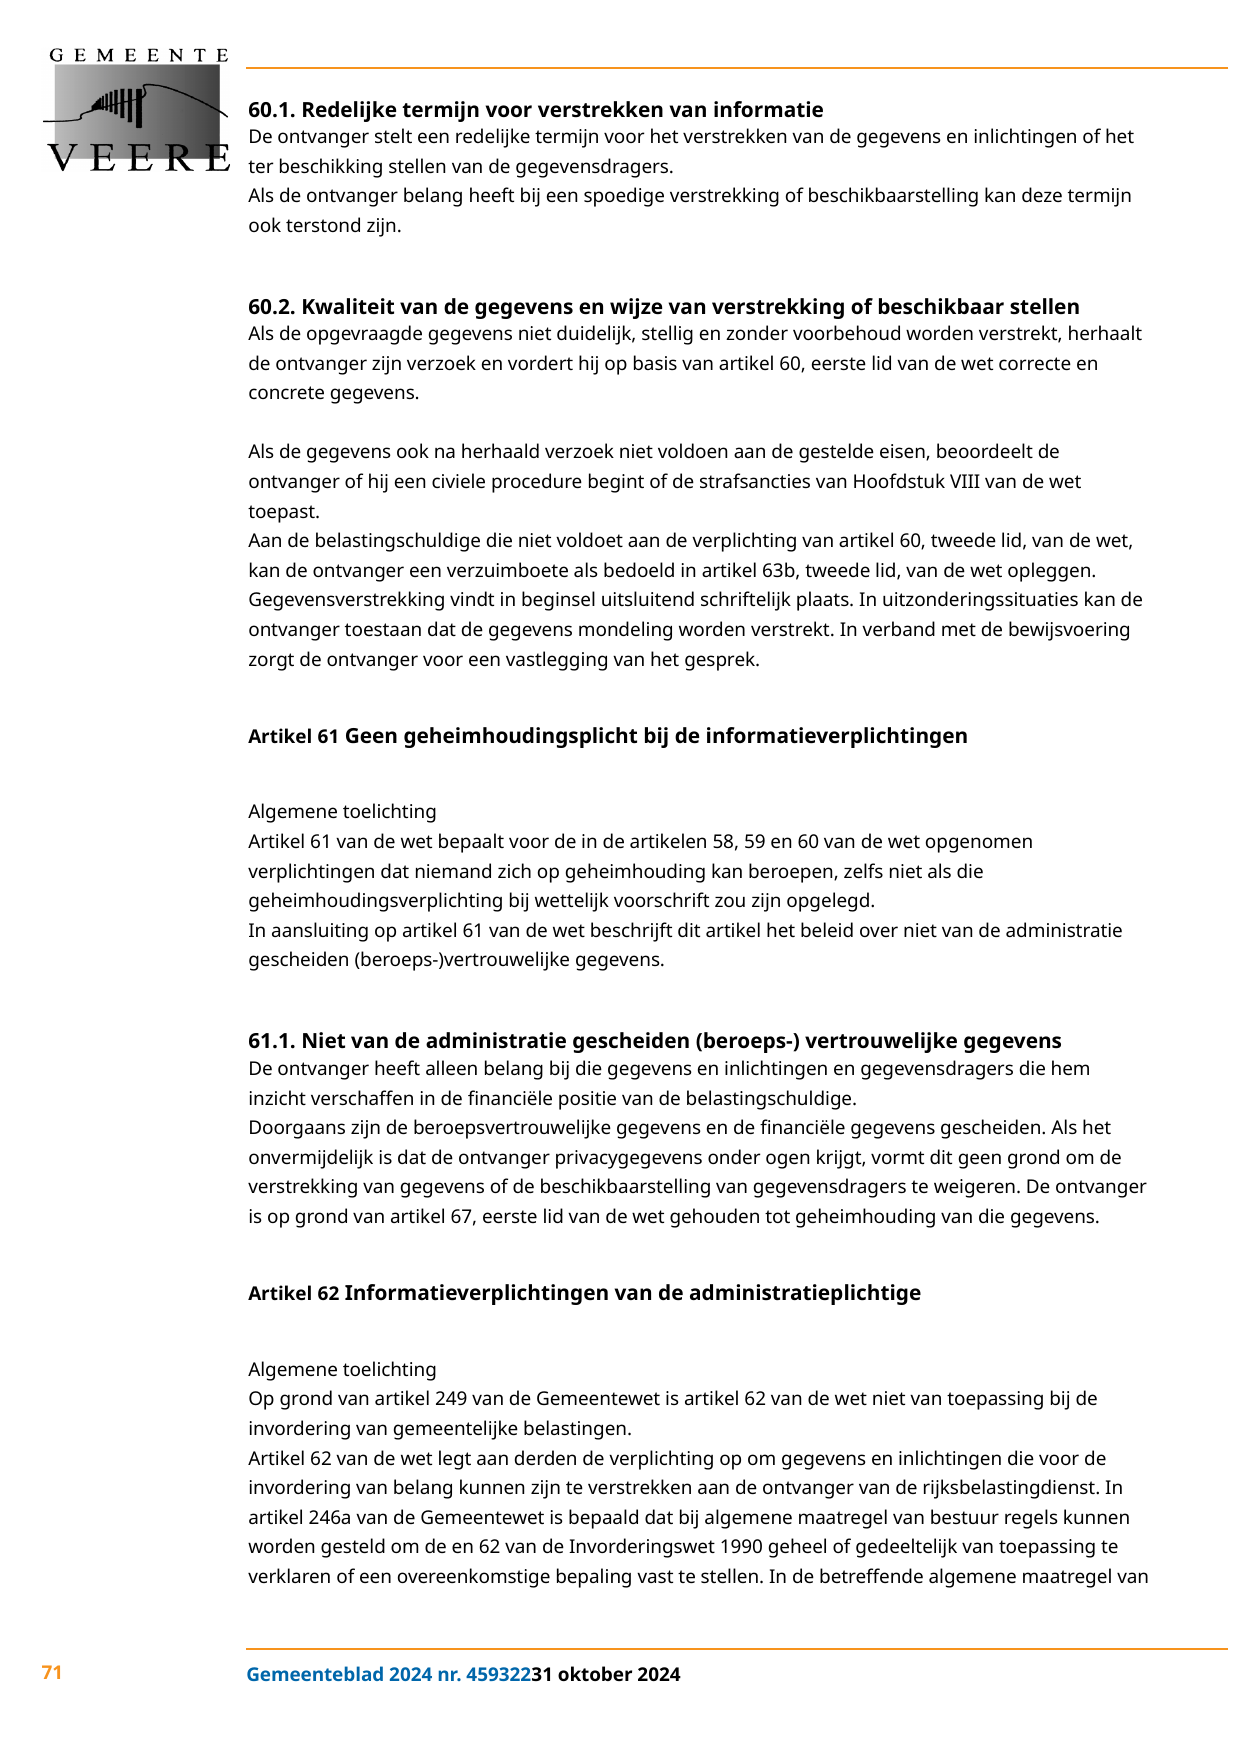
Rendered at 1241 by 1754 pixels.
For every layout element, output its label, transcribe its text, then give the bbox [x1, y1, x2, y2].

picture [41, 47, 231, 172]
text Doorgaans zijn de beroepsvertrouwelijke gegevens en de financiële gegevens gescheiden. Als het onvermijdelijk is dat de ontvanger privacygegevens onder ogen krijgt, vormt dit geen grond om de verstrekking van gegevens of de beschikbaarstelling van gegevensdragers te weigeren. De ontvanger is op grond van artikel 67, eerste lid van de wet gehouden tot geheimhouding van die gegevens. [248, 1114, 1152, 1229]
text 60.1. Redelijke termijn voor verstrekken van informatie [248, 95, 1152, 123]
text Artikel 61 van de wet bepaalt voor de in de artikelen 58, 59 en 60 van de wet opgenomen verplichtingen dat niemand zich op geheimhouding kan beroepen, zelfs niet als die geheimhoudingsverplichting bij wettelijk voorschrift zou zijn opgelegd. [248, 828, 1152, 913]
text Gegevensverstrekking vindt in beginsel uitsluitend schriftelijk plaats. In uitzonderingssituaties kan de ontvanger toestaan dat de gegevens mondeling worden verstrekt. In verband met de bewijsvoering zorgt de ontvanger voor een vastlegging van het gesprek. [248, 587, 1152, 672]
text In aansluiting op artikel 61 van de wet beschrijft dit artikel het beleid over niet van de administratie gescheiden (beroeps-)vertrouwelijke gegevens. [248, 917, 1152, 972]
text Als de gegevens ook na herhaald verzoek niet voldoen aan de gestelde eisen, beoordeelt de ontvanger of hij een civiele procedure begint of de strafsancties van Hoofdstuk VIII van de wet toepast. [248, 439, 1152, 524]
text Artikel 62 Informatieverplichtingen van de administratieplichtige [248, 1278, 1152, 1307]
text Algemene toelichting [248, 799, 1152, 824]
text Op grond van artikel 249 van de Gemeentewet is artikel 62 van de wet niet van toepassing bij de invordering van gemeentelijke belastingen. [248, 1386, 1152, 1441]
text De ontvanger stelt een redelijke termijn voor het verstrekken van de gegevens en inlichtingen of het ter beschikking stellen van de gegevensdragers. [248, 123, 1152, 178]
text Artikel 62 van de wet legt aan derden de verplichting op om gegevens en inlichtingen die voor de invordering van belang kunnen zijn te verstrekken aan de ontvanger van de rijksbelastingdienst. In artikel 246a van de Gemeentewet is bepaald dat bij algemene maatregel van bestuur regels kunnen worden gesteld om de en 62 van de Invorderingswet 1990 geheel of gedeeltelijk van toepassing te verklaren of een overeenkomstige bepaling vast te stellen. In de betreffende algemene maatregel van [248, 1445, 1152, 1589]
text Artikel 61 Geen geheimhoudingsplicht bij de informatieverplichtingen [248, 721, 1152, 749]
text Als de ontvanger belang heeft bij een spoedige verstrekking of beschikbaarstelling kan deze termijn ook terstond zijn. [248, 182, 1152, 238]
text Algemene toelichting [248, 1356, 1152, 1382]
text De ontvanger heeft alleen belang bij die gegevens en inlichtingen en gegevensdragers die hem inzicht verschaffen in de financiële positie van de belastingschuldige. [248, 1055, 1152, 1110]
text Aan de belastingschuldige die niet voldoet aan de verplichting van artikel 60, tweede lid, van de wet, kan de ontvanger een verzuimboete als bedoeld in artikel 63b, tweede lid, van de wet opleggen. [248, 527, 1152, 583]
text Als de opgevraagde gegevens niet duidelijk, stellig en zonder voorbehoud worden verstrekt, herhaalt de ontvanger zijn verzoek en vordert hij op basis van artikel 60, eerste lid van de wet correcte en concrete gegevens. [248, 320, 1152, 405]
text 60.2. Kwaliteit van de gegevens en wijze van verstrekking of beschikbaar stellen [248, 292, 1152, 320]
text 61.1. Niet van de administratie gescheiden (beroeps-) vertrouwelijke gegevens [248, 1027, 1152, 1055]
